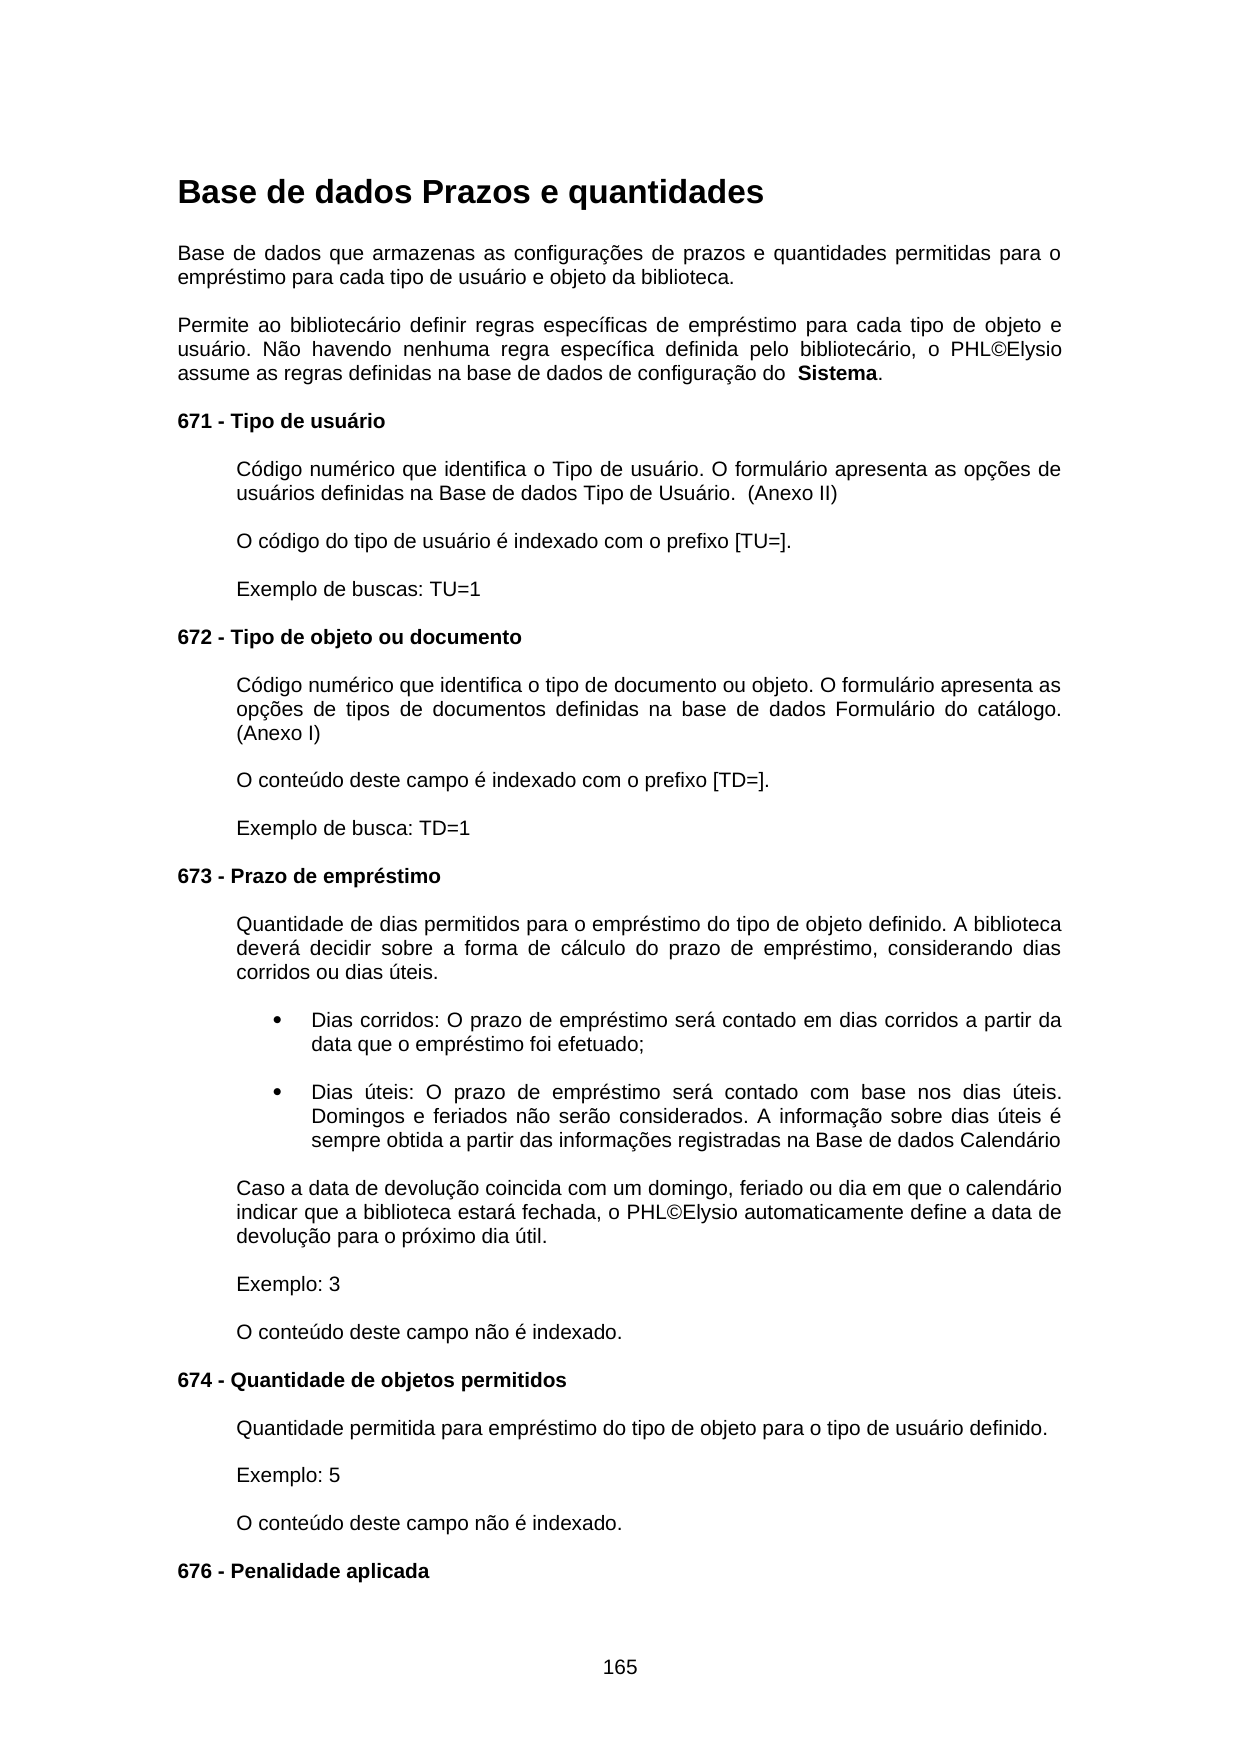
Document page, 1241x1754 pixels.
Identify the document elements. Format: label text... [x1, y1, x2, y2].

text 674 - Quantidade de objetos permitidos [177, 1367, 1063, 1391]
text Quantidade permitida para empréstimo do tipo de objeto para o tipo de usuário definido. [236, 1415, 1063, 1439]
text O código do tipo de usuário é indexado com o prefixo [TU=]. [236, 529, 1063, 553]
text O conteúdo deste campo não é indexado. [236, 1511, 1063, 1535]
text Exemplo de buscas: TU=1 [236, 577, 1063, 601]
text Quantidade de dias permitidos para o empréstimo do tipo de objeto definido. A biblioteca deverá decidir sobre a forma de cálculo do prazo de empréstimo, considerando dias corridos ou dias úteis. [236, 912, 1063, 984]
list Dias corridos: O prazo de empréstimo será contado em dias corridos a partir da data que o empréstimo foi efetuado; [274, 1008, 1063, 1056]
text 671 - Tipo de usuário [177, 409, 1063, 433]
text O conteúdo deste campo não é indexado. [236, 1319, 1063, 1343]
text Código numérico que identifica o tipo de documento ou objeto. O formulário apresenta as opções de tipos de documentos definidas na base de dados Formulário do catálogo. (Anexo I) [236, 672, 1063, 744]
list Dias úteis: O prazo de empréstimo será contado com base nos dias úteis. Domingos e feriados não serão considerados. A informação sobre dias úteis é sempre obtida a partir das informações registradas na Base de dados Calendário [274, 1080, 1063, 1152]
text O conteúdo deste campo é indexado com o prefixo [TD=]. [236, 768, 1063, 792]
text Caso a data de devolução coincida com um domingo, feriado ou dia em que o calendário indicar que a biblioteca estará fechada, o PHL©Elysio automaticamente define a data de devolução para o próximo dia útil. [236, 1176, 1063, 1248]
subtitle Base de dados Prazos e quantidades [177, 173, 1063, 211]
text Código numérico que identifica o Tipo de usuário. O formulário apresenta as opções de usuários definidas na Base de dados Tipo de Usuário. (Anexo II) [236, 457, 1063, 505]
text Exemplo de busca: TD=1 [236, 816, 1063, 840]
text 672 - Tipo de objeto ou documento [177, 624, 1063, 648]
text Permite ao bibliotecário definir regras específicas de empréstimo para cada tipo de objeto e usuário. Não havendo nenhuma regra específica definida pelo bibliotecário, o PHL©Elysio assume as regras definidas na base de dados de configuração do Sistema. [177, 313, 1063, 385]
text Base de dados que armazenas as configurações de prazos e quantidades permitidas para o empréstimo para cada tipo de usuário e objeto da biblioteca. [177, 241, 1063, 289]
text Exemplo: 3 [236, 1272, 1063, 1296]
text 676 - Penalidade aplicada [177, 1559, 1063, 1583]
text 673 - Prazo de empréstimo [177, 864, 1063, 888]
text Exemplo: 5 [236, 1463, 1063, 1487]
